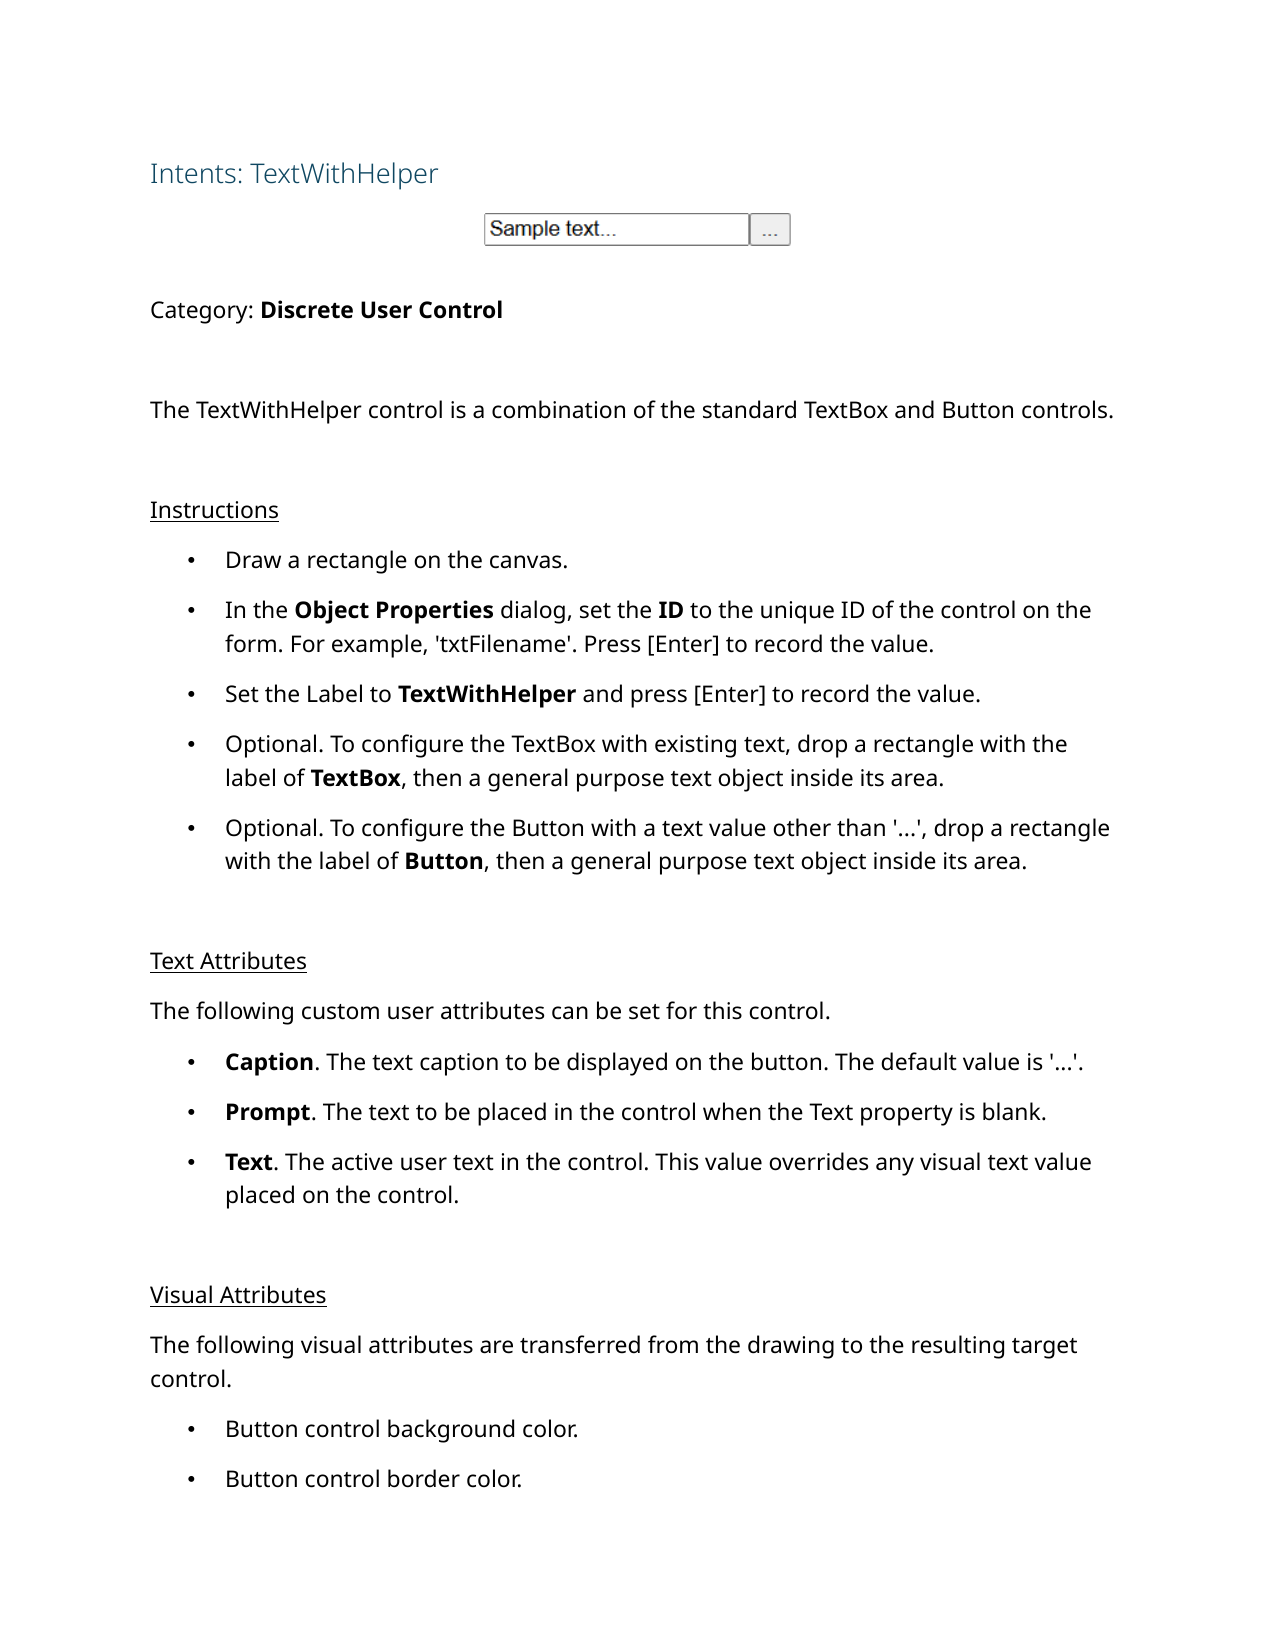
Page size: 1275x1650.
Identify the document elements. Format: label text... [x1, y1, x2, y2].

list Prompt. The text to be placed in the control when the Text property is blank. [187, 1096, 1125, 1127]
list In the Object Properties dialog, set the ID to the unique ID of the control on the form. For example, 'txtFilename'. Press [Enter] to record the value. [187, 594, 1125, 659]
list Optional. To configure the TextBox with existing text, drop a rectangle with the label of TextBox, then a general purpose text object inside its area. [187, 728, 1125, 793]
text The following custom user attributes can be set for this control. [150, 995, 1125, 1027]
list Optional. To configure the Button with a text value other than '...', drop a rectangle with the label of Button, then a general purpose text object inside its area. [187, 812, 1125, 876]
picture [484, 213, 791, 246]
list Set the Label to TextWithHelper and press [Enter] to record the value. [187, 678, 1125, 709]
list Draw a rectangle on the canvas. [187, 544, 1125, 576]
list Button control background color. [187, 1413, 1125, 1444]
list Caption. The text caption to be displayed on the button. The default value is '...'. [187, 1045, 1125, 1077]
list Button control border color. [187, 1463, 1125, 1494]
subtitle Intents: TextWithHelper [150, 154, 1125, 191]
text Text Attributes [150, 945, 1125, 976]
text Visual Attributes [150, 1279, 1125, 1311]
text The following visual attributes are transferred from the drawing to the resulting target control. [150, 1329, 1125, 1394]
text Instructions [150, 494, 1125, 525]
text Category: Discrete User Control [150, 294, 1125, 325]
list Text. The active user text in the control. This value overrides any visual text value placed on the control. [187, 1146, 1125, 1210]
text The TextWithHelper control is a combination of the standard TextBox and Button controls. [150, 394, 1125, 425]
